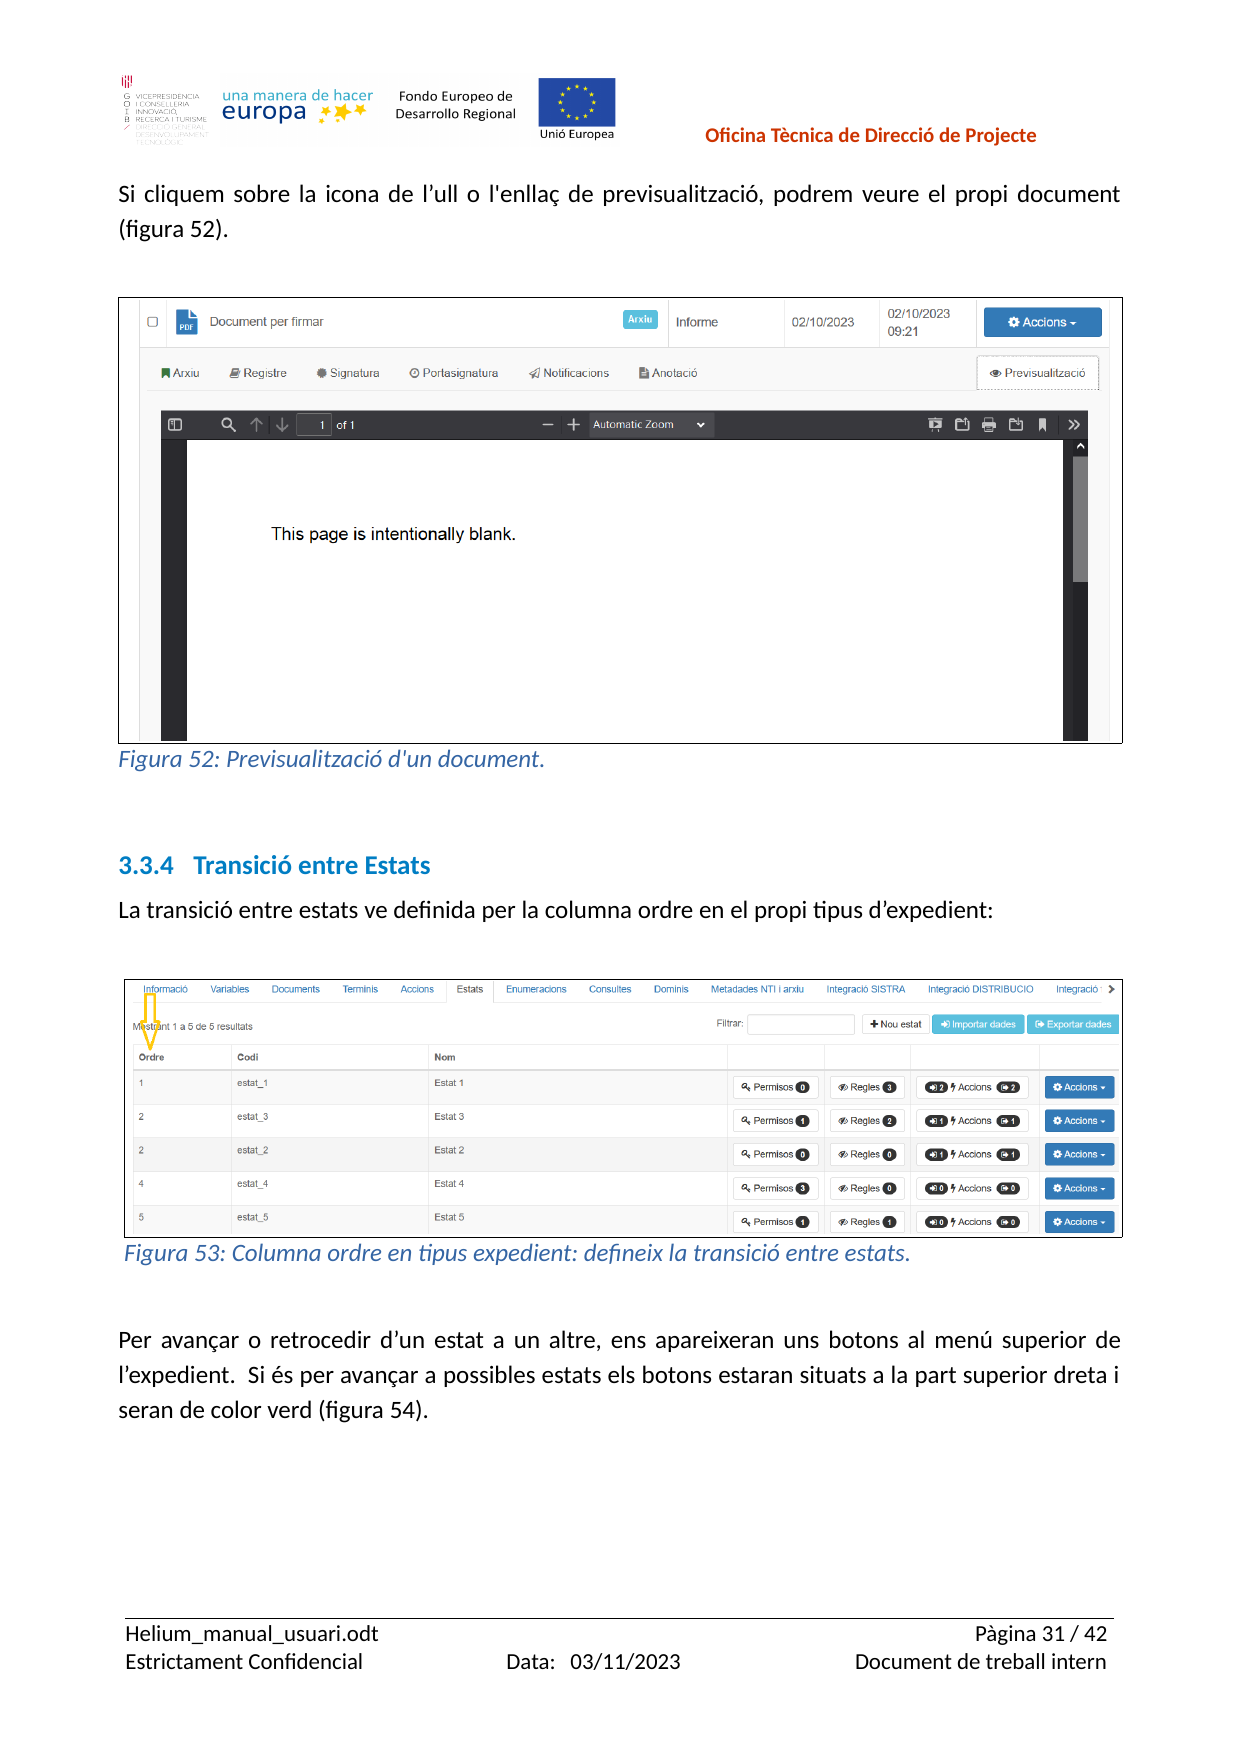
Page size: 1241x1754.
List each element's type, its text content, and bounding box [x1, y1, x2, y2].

text La transició entre estats ve definida per la columna ordre en el propi tipus d’expedient: [118, 894, 1122, 924]
text [119, 298, 1122, 743]
subtitle Transició entre Estats [118, 848, 1122, 881]
text Si cliquem sobre la icona de l’ull o l'enllaç de previsualització, podrem veure el propi document (figura 52). [118, 178, 1122, 243]
picture [121, 300, 1119, 741]
picture [118, 73, 213, 147]
text Figura 52: Previsualització d'un document. [118, 744, 1122, 774]
text Figura 53: Columna ordre en tipus expedient: defineix la transició entre estats. [124, 1238, 1122, 1268]
picture [127, 981, 1119, 1234]
text Per avançar o retrocedir d’un estat a un altre, ens apareixeran uns botons al menú superior de l’expedient. Si és per avançar a possibles estats els botons estaran situats a la part superior dreta i seran de color verd (figura 54). [118, 1324, 1122, 1425]
text [125, 980, 1122, 1237]
picture [219, 73, 621, 147]
